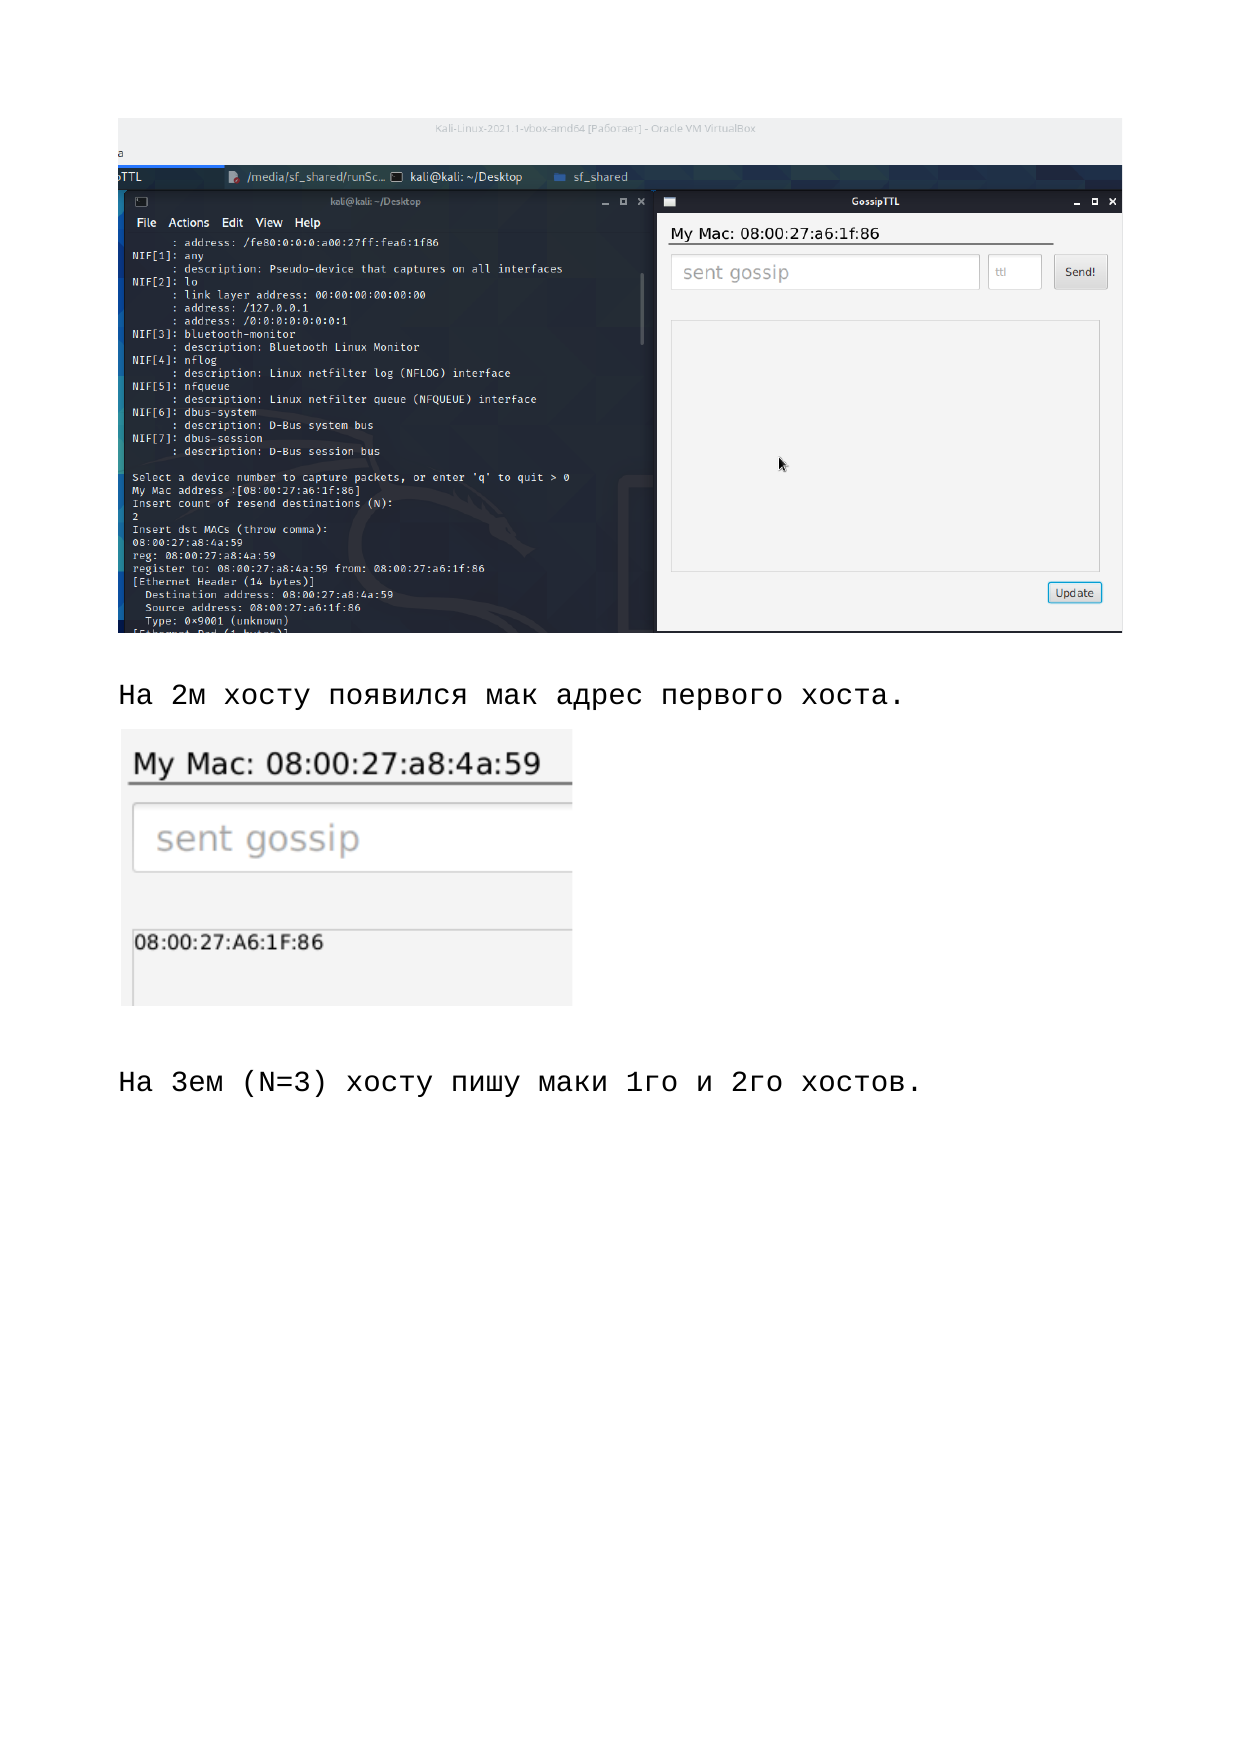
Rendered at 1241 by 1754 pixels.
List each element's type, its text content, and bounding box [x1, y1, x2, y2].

picture [118, 118, 1123, 633]
text На 3ем (N=3) хосту пишу маки 1го и 2го хостов. [118, 1067, 1122, 1100]
picture [121, 729, 573, 1006]
text На 2м хосту появился мак адрес первого хоста. [118, 680, 1122, 713]
